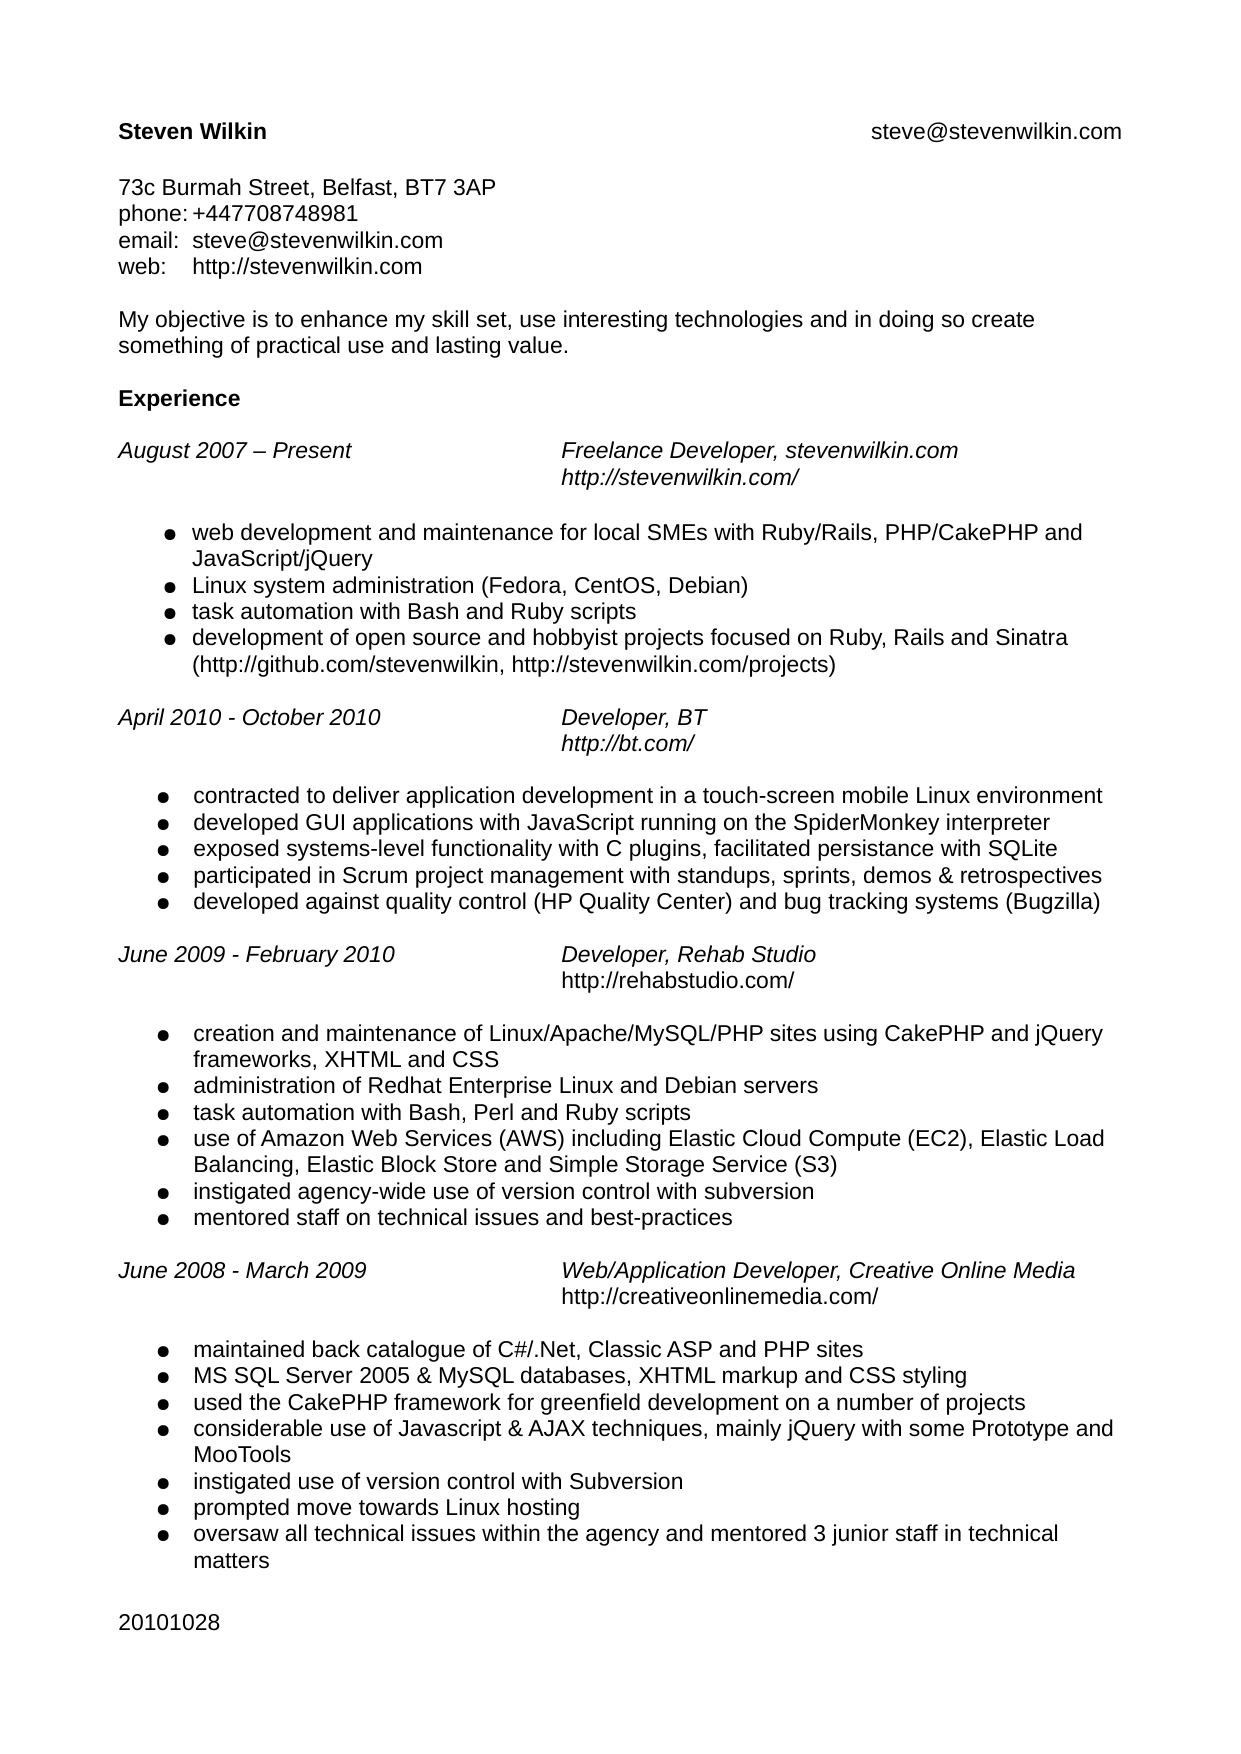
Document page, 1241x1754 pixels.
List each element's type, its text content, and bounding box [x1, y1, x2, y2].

text Experience [118, 385, 1122, 411]
text web: http://stevenwilkin.com [118, 253, 1122, 279]
text My objective is to enhance my skill set, use interesting technologies and in doing so create something of practical use and lasting value. [118, 306, 1122, 358]
list use of Amazon Web Services (AWS) including Elastic Cloud Compute (EC2), Elastic Load Balancing, Elastic Block Store and Simple Storage Service (S3) [156, 1125, 1122, 1178]
list maintained back catalogue of C#/.Net, Classic ASP and PHP sites [156, 1336, 1122, 1362]
list mentored staff on technical issues and best-practices [156, 1204, 1122, 1231]
list contracted to deliver application development in a touch-screen mobile Linux environment [156, 782, 1122, 809]
list prompted move towards Linux hosting [156, 1494, 1122, 1520]
text email: steve@stevenwilkin.com [118, 227, 1122, 253]
list instigated use of version control with Subversion [156, 1468, 1122, 1494]
list considerable use of Javascript & AJAX techniques, mainly jQuery with some Prototype and MooTools [156, 1415, 1122, 1468]
list task automation with Bash, Perl and Ruby scripts [156, 1099, 1122, 1125]
list development of open source and hobbyist projects focused on Ruby, Rails and Sinatra (http://github.com/stevenwilkin, http://stevenwilkin.com/projects) [162, 624, 1122, 677]
text http://bt.com/ [118, 730, 1122, 756]
text June 2009 - February 2010 Developer, Rehab Studio [118, 941, 1122, 967]
list oversaw all technical issues within the agency and mentored 3 junior staff in technical matters [156, 1520, 1122, 1573]
list exposed systems-level functionality with C plugins, facilitated persistance with SQLite [156, 835, 1122, 862]
text 73c Burmah Street, Belfast, BT7 3AP [118, 174, 1122, 200]
list creation and maintenance of Linux/Apache/MySQL/PHP sites using CakePHP and jQuery frameworks, XHTML and CSS [156, 1020, 1122, 1072]
text phone: +447708748981 [118, 200, 1122, 227]
list MS SQL Server 2005 & MySQL databases, XHTML markup and CSS styling [156, 1362, 1122, 1389]
text http://stevenwilkin.com/ [118, 464, 1122, 490]
list used the CakePHP framework for greenfield development on a number of projects [156, 1389, 1122, 1415]
list administration of Redhat Enterprise Linux and Debian servers [156, 1072, 1122, 1099]
text August 2007 – Present Freelance Developer, stevenwilkin.com [118, 437, 1122, 464]
text June 2008 - March 2009 Web/Application Developer, Creative Online Media [118, 1257, 1122, 1283]
text http://creativeonlinemedia.com/ [118, 1283, 1122, 1309]
list developed against quality control (HP Quality Center) and bug tracking systems (Bugzilla) [156, 888, 1122, 914]
text April 2010 - October 2010 Developer, BT [118, 703, 1122, 730]
list web development and maintenance for local SMEs with Ruby/Rails, PHP/CakePHP and JavaScript/jQuery [162, 519, 1122, 572]
list Linux system administration (Fedora, CentOS, Debian) [162, 572, 1122, 598]
text http://rehabstudio.com/ [118, 967, 1122, 993]
list participated in Scrum project management with standups, sprints, demos & retrospectives [156, 862, 1122, 888]
list task automation with Bash and Ruby scripts [162, 598, 1122, 624]
list developed GUI applications with JavaScript running on the SpiderMonkey interpreter [156, 809, 1122, 835]
list instigated agency-wide use of version control with subversion [156, 1178, 1122, 1204]
